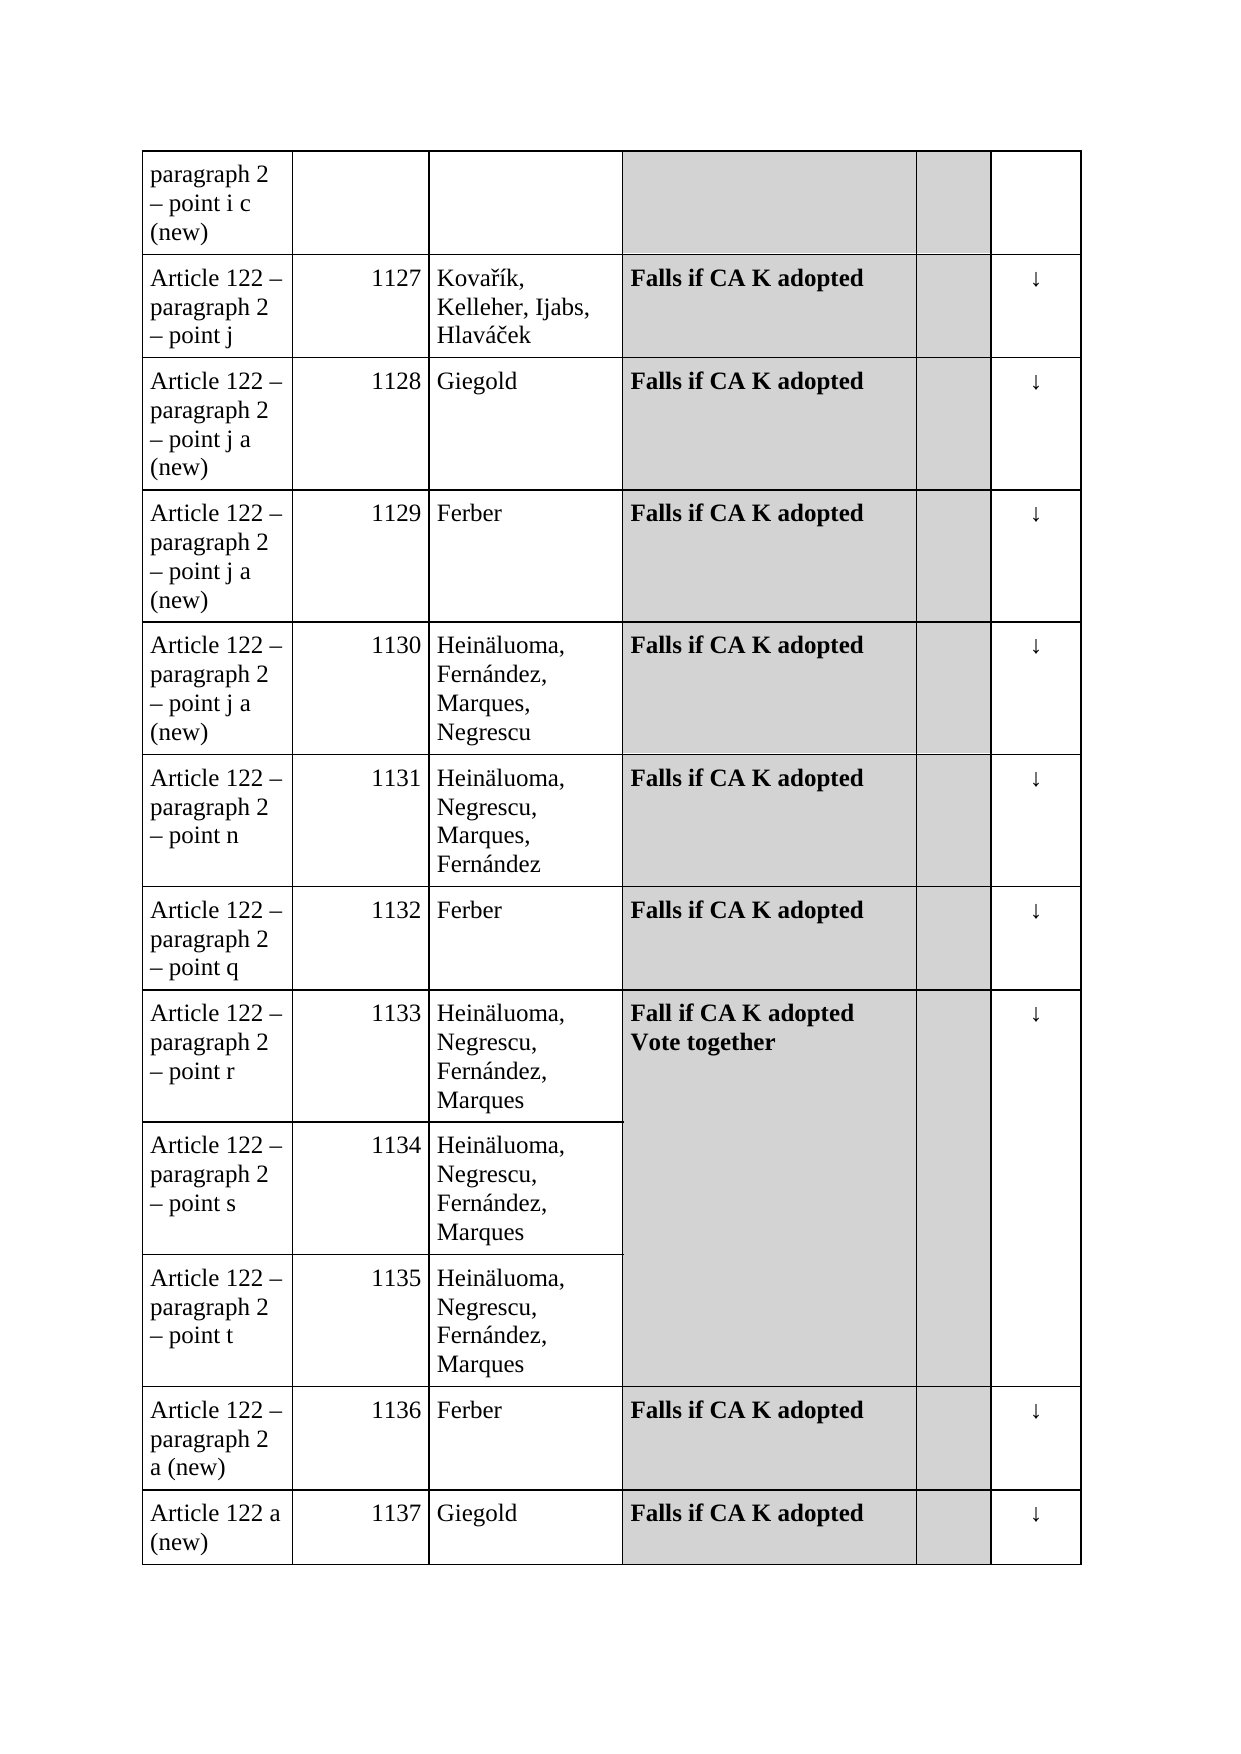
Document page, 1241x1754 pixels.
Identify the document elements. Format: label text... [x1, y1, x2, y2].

table_cell [917, 1387, 990, 1489]
table_cell Heinäluoma, Negrescu, Fernández, Marques [430, 1255, 622, 1386]
table_cell Article 122 – paragraph 2 – point j a (new) [143, 358, 292, 489]
table_cell Falls if CA K adopted [623, 887, 916, 989]
table_cell Falls if CA K adopted [623, 491, 916, 621]
table_cell ↓ [992, 991, 1080, 1386]
table_cell Article 122 a (new) [143, 1491, 292, 1564]
table_cell [917, 887, 990, 989]
table_cell Article 122 – paragraph 2 – point r [143, 991, 292, 1121]
table_cell Ferber [430, 1387, 622, 1489]
table_cell 1131 [293, 755, 428, 886]
table_cell ↓ [992, 623, 1080, 753]
table_cell paragraph 2 – point i c (new) [143, 152, 292, 253]
table_cell Article 122 – paragraph 2 – point j [143, 255, 292, 357]
table_cell [623, 152, 916, 253]
table_cell Article 122 – paragraph 2 – point s [143, 1123, 292, 1253]
table_cell ↓ [992, 255, 1080, 357]
table_cell 1136 [293, 1387, 428, 1489]
table_cell [917, 755, 990, 886]
table_cell Falls if CA K adopted [623, 1387, 916, 1489]
table_cell 1130 [293, 623, 428, 753]
table_cell Falls if CA K adopted [623, 255, 916, 357]
table_cell Giegold [430, 1491, 622, 1564]
table_cell Article 122 – paragraph 2 a (new) [143, 1387, 292, 1489]
table_cell 1127 [293, 255, 428, 357]
table_cell ↓ [992, 491, 1080, 621]
table_cell 1128 [293, 358, 428, 489]
table_cell ↓ [992, 1387, 1080, 1489]
table_cell [917, 255, 990, 357]
table_cell Article 122 – paragraph 2 – point q [143, 887, 292, 989]
table_cell Heinäluoma, Negrescu, Fernández, Marques [430, 1123, 622, 1253]
table_cell [917, 991, 990, 1386]
table_cell [917, 358, 990, 489]
table_cell [917, 491, 990, 621]
table_cell 1132 [293, 887, 428, 989]
table_cell Article 122 – paragraph 2 – point j a (new) [143, 491, 292, 621]
table_cell Fall if CA K adopted Vote together [623, 991, 916, 1386]
table_cell [430, 152, 622, 253]
table_cell Ferber [430, 887, 622, 989]
table_cell Heinäluoma, Negrescu, Marques, Fernández [430, 755, 622, 886]
table_cell Falls if CA K adopted [623, 623, 916, 753]
table_cell ↓ [992, 1491, 1080, 1564]
table_cell Falls if CA K adopted [623, 1491, 916, 1564]
table_cell [917, 1491, 990, 1564]
table_cell [992, 152, 1080, 253]
table_cell ↓ [992, 755, 1080, 886]
table_cell 1134 [293, 1123, 428, 1253]
table_cell Falls if CA K adopted [623, 755, 916, 886]
table_cell 1135 [293, 1255, 428, 1386]
table_cell Ferber [430, 491, 622, 621]
table_cell Heinäluoma, Negrescu, Fernández, Marques [430, 991, 622, 1121]
table_cell ↓ [992, 358, 1080, 489]
table_cell 1129 [293, 491, 428, 621]
table_cell Giegold [430, 358, 622, 489]
table_cell [917, 623, 990, 753]
table_cell Article 122 – paragraph 2 – point t [143, 1255, 292, 1386]
table_cell Article 122 – paragraph 2 – point j a (new) [143, 623, 292, 753]
table_cell [917, 152, 990, 253]
table_cell 1133 [293, 991, 428, 1121]
table_cell Kovařík, Kelleher, Ijabs, Hlaváček [430, 255, 622, 357]
table_cell [293, 152, 428, 253]
table_cell ↓ [992, 887, 1080, 989]
table_cell 1137 [293, 1491, 428, 1564]
table_cell Falls if CA K adopted [623, 358, 916, 489]
table_cell Article 122 – paragraph 2 – point n [143, 755, 292, 886]
table_cell Heinäluoma, Fernández, Marques, Negrescu [430, 623, 622, 753]
